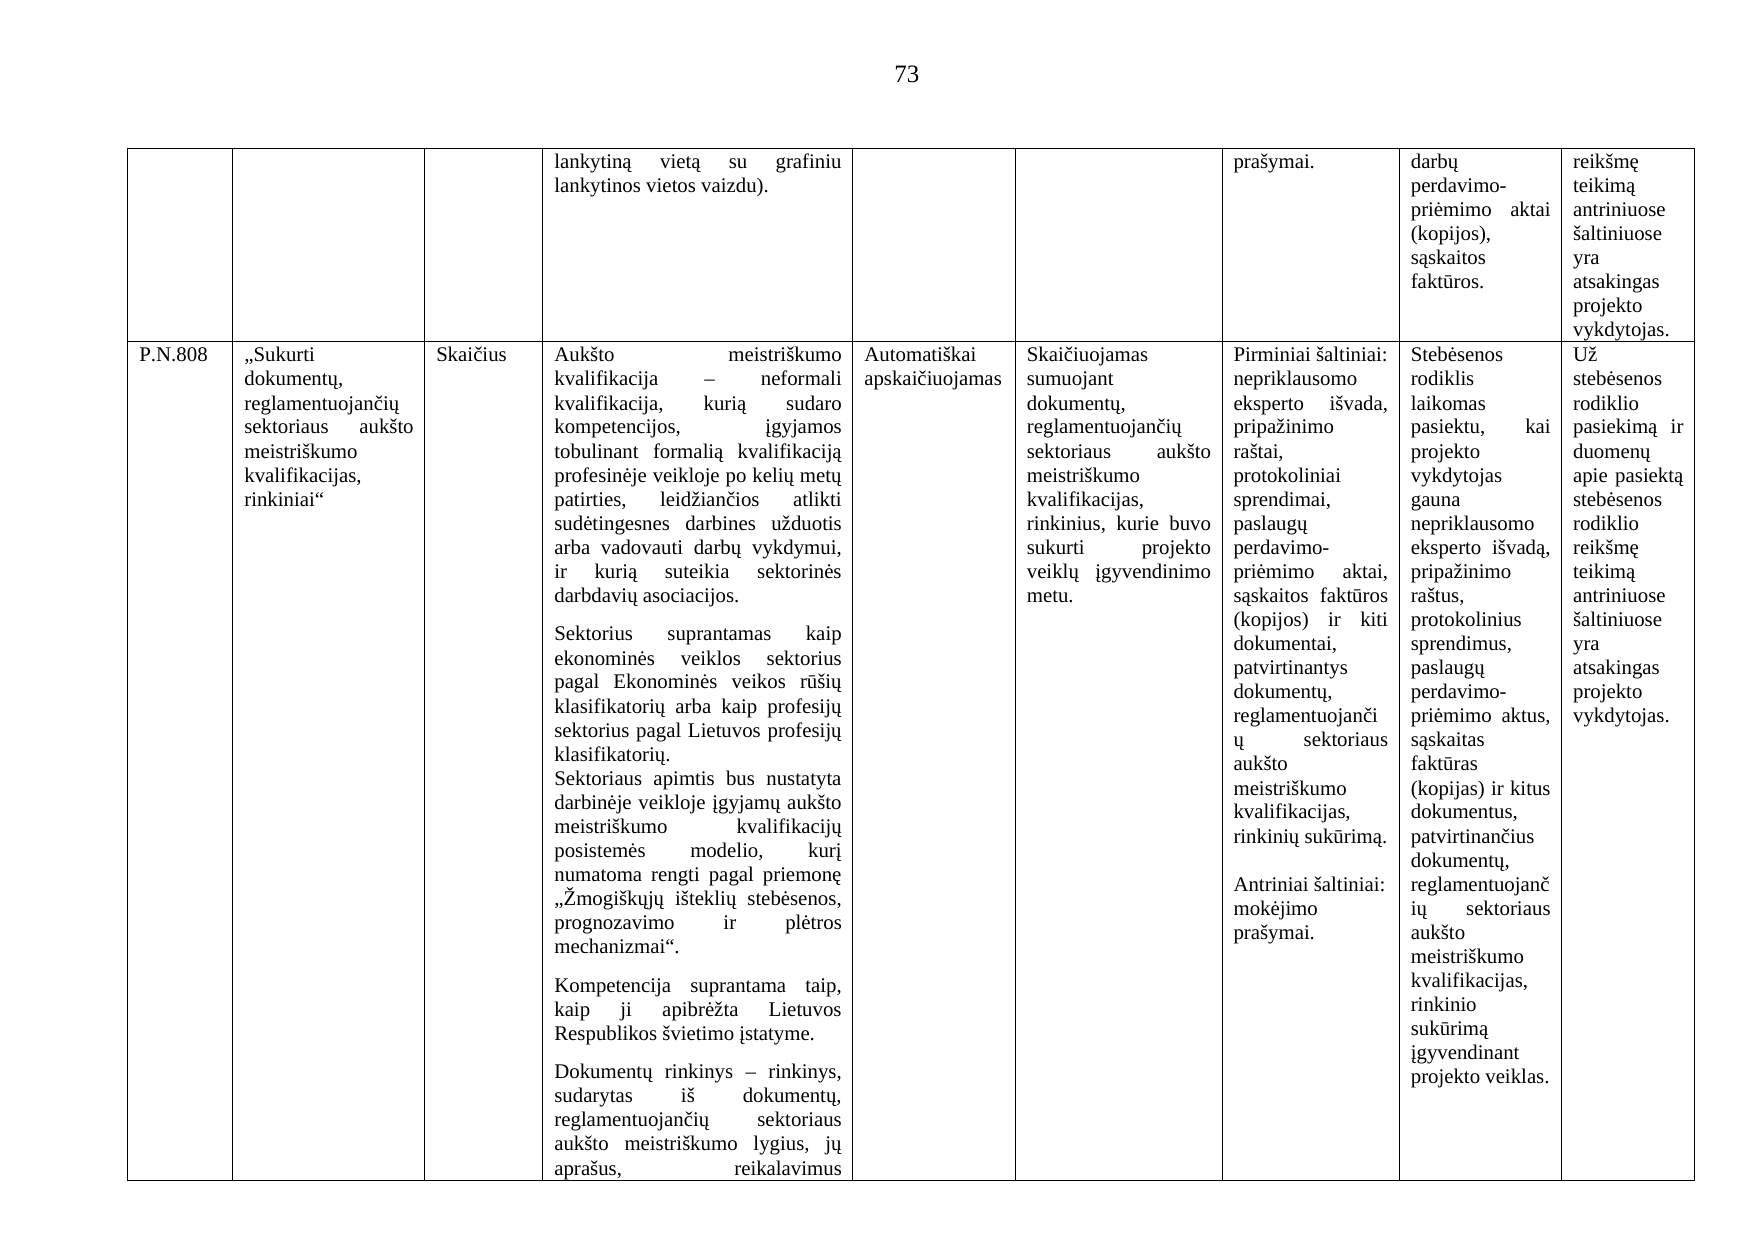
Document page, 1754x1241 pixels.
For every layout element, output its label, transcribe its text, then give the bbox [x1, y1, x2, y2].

table_cell Skaičiuojamas sumuojant dokumentų, reglamentuojančių sektoriaus aukšto meistriškumo kvalifikacijas, rinkinius, kurie buvo sukurti projekto veiklų įgyvendinimo metu. [1016, 342, 1222, 1179]
table_cell prašymai. [1223, 149, 1399, 341]
table_cell P.N.808 [128, 342, 232, 1179]
table_cell [853, 149, 1015, 341]
table_cell Pirminiai šaltiniai: nepriklausomo eksperto išvada, pripažinimo raštai, protokoliniai sprendimai, paslaugų perdavimo-priėmimo aktai, sąskaitos faktūros (kopijos) ir kiti dokumentai, patvirtinantys dokumentų, reglamentuojančių sektoriaus aukšto meistriškumo kvalifikacijas, rinkinių sukūrimą. Antriniai šaltiniai: mokėjimo prašymai. [1223, 342, 1399, 1179]
table_cell Už stebėsenos rodiklio pasiekimą ir duomenų apie pasiektą stebėsenos rodiklio reikšmę teikimą antriniuose šaltiniuose yra atsakingas projekto vykdytojas. [1562, 342, 1694, 1179]
table_cell „Sukurti dokumentų, reglamentuojančių sektoriaus aukšto meistriškumo kvalifikacijas, rinkiniai“ [233, 342, 424, 1179]
table_cell [128, 149, 232, 341]
table_cell [425, 149, 542, 341]
table_cell reikšmę teikimą antriniuose šaltiniuose yra atsakingas projekto vykdytojas. [1562, 149, 1694, 341]
table_cell Skaičius [425, 342, 542, 1179]
table_cell Automatiškai apskaičiuojamas [853, 342, 1015, 1179]
table_cell [233, 149, 424, 341]
table_cell Stebėsenos rodiklis laikomas pasiektu, kai projekto vykdytojas gauna nepriklausomo eksperto išvadą, pripažinimo raštus, protokolinius sprendimus, paslaugų perdavimo-priėmimo aktus, sąskaitas faktūras (kopijas) ir kitus dokumentus, patvirtinančius dokumentų, reglamentuojančių sektoriaus aukšto meistriškumo kvalifikacijas, rinkinio sukūrimą įgyvendinant projekto veiklas. [1400, 342, 1561, 1179]
table_cell [1016, 149, 1222, 341]
table_cell Aukšto meistriškumo kvalifikacija – neformali kvalifikacija, kurią sudaro kompetencijos, įgyjamos tobulinant formalią kvalifikaciją profesinėje veikloje po kelių metų patirties, leidžiančios atlikti sudėtingesnes darbines užduotis arba vadovauti darbų vykdymui, ir kurią suteikia sektorinės darbdavių asociacijos. Sektorius suprantamas kaip ekonominės veiklos sektorius pagal Ekonominės veikos rūšių klasifikatorių arba kaip profesijų sektorius pagal Lietuvos profesijų klasifikatorių. Sektoriaus apimtis bus nustatyta darbinėje veikloje įgyjamų aukšto meistriškumo kvalifikacijų posistemės modelio, kurį numatoma rengti pagal priemonę „Žmogiškųjų išteklių stebėsenos, prognozavimo ir plėtros mechanizmai“. Kompetencija suprantama taip, kaip ji apibrėžta Lietuvos Respublikos švietimo įstatyme. Dokumentų rinkinys – rinkinys, sudarytas iš dokumentų, reglamentuojančių sektoriaus aukšto meistriškumo lygius, jų aprašus, reikalavimus [543, 342, 852, 1179]
table_cell lankytiną vietą su grafiniu lankytinos vietos vaizdu). [543, 149, 852, 341]
table_cell darbų perdavimo-priėmimo aktai (kopijos), sąskaitos faktūros. [1400, 149, 1561, 341]
